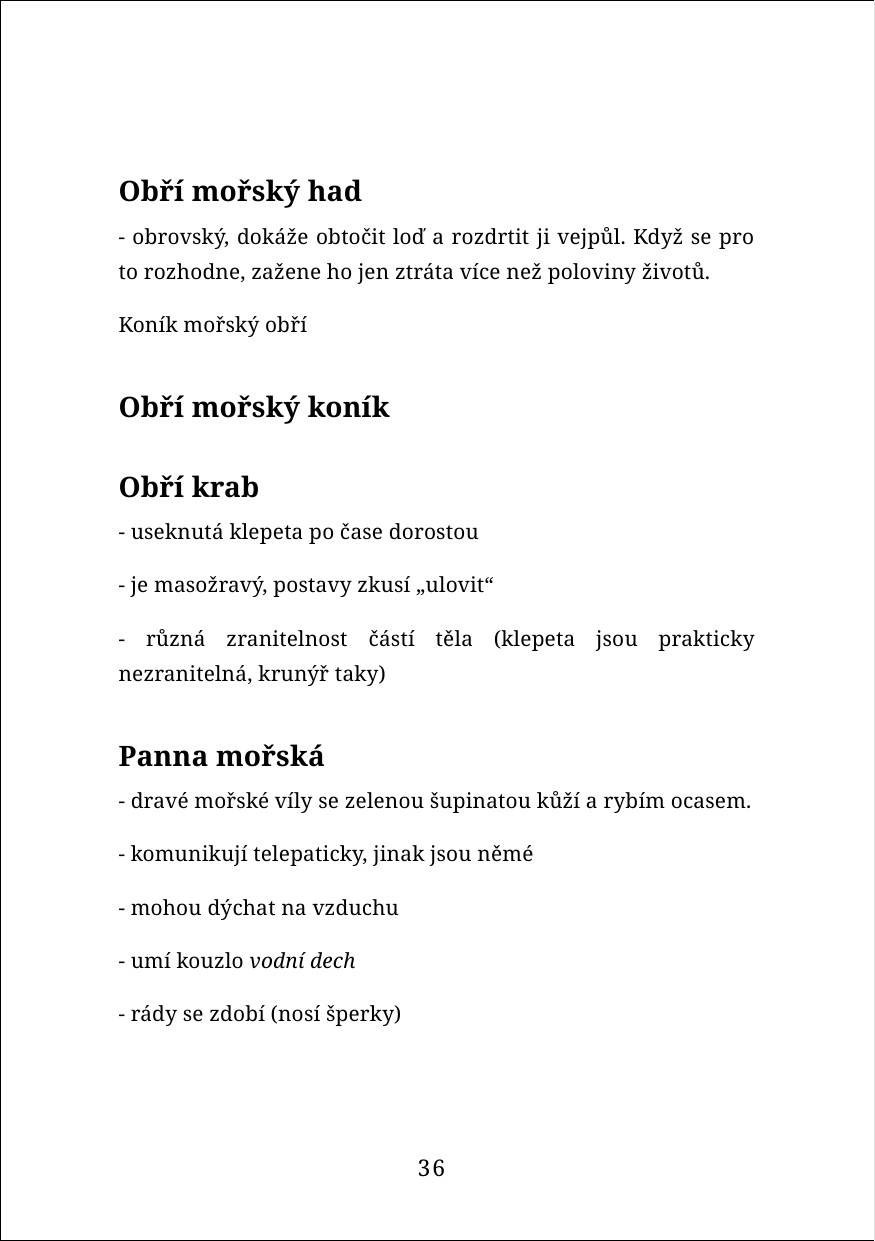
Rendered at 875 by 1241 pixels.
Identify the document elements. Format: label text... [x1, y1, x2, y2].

text - je masožravý, postavy zkusí „ulovit“ [118, 571, 756, 599]
text - useknutá klepeta po čase dorostou [118, 517, 756, 546]
text - rády se zdobí (nosí šperky) [118, 999, 756, 1028]
text - obrovský, dokáže obtočit loď a rozdrtit ji vejpůl. Když se pro to rozhodne, zažene ho jen ztráta více než poloviny životů. [118, 222, 756, 286]
subtitle Panna mořská [118, 736, 756, 774]
text - umí kouzlo vodní dech [118, 946, 756, 974]
text - různá zranitelnost částí těla (klepeta jsou prakticky nezranitelná, krunýř taky) [118, 624, 756, 688]
subtitle Obří mořský koník [118, 387, 756, 426]
text Koník mořský obří [118, 311, 756, 339]
text - komunikují telepaticky, jinak jsou němé [118, 839, 756, 868]
text - dravé mořské víly se zelenou šupinatou kůží a rybím ocasem. [118, 786, 756, 815]
text - mohou dýchat na vzduchu [118, 893, 756, 921]
subtitle Obří mořský had [118, 172, 756, 210]
subtitle Obří krab [118, 467, 756, 506]
